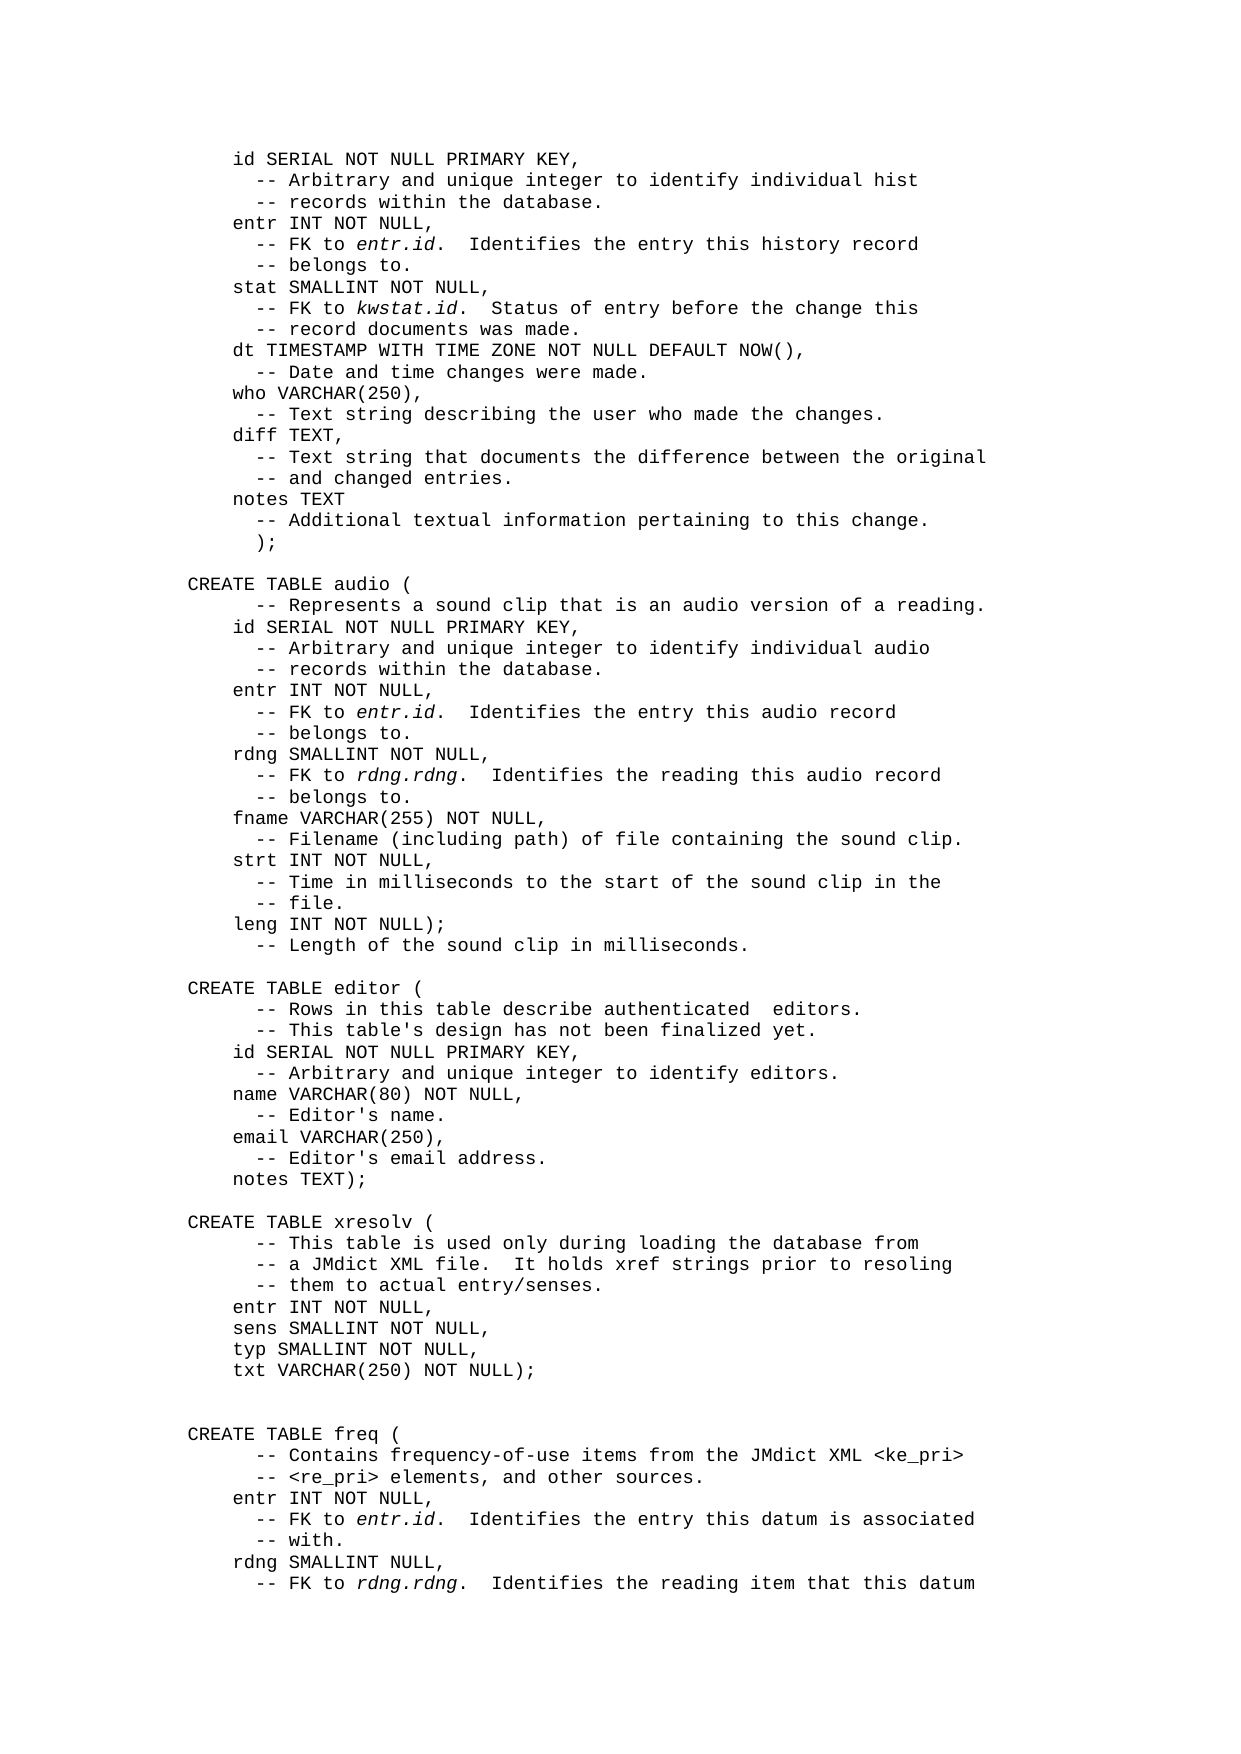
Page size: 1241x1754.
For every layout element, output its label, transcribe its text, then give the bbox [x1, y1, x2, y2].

text id SERIAL NOT NULL PRIMARY KEY, -- Arbitrary and unique integer to identify individual hist -- records within the database. entr INT NOT NULL, -- FK to entr.id. Identifies the entry this history record -- belongs to. stat SMALLINT NOT NULL, -- FK to kwstat.id. Status of entry before the change this -- record documents was made. dt TIMESTAMP WITH TIME ZONE NOT NULL DEFAULT NOW(), -- Date and time changes were made. who VARCHAR(250), -- Text string describing the user who made the changes. diff TEXT, -- Text string that documents the difference between the original -- and changed entries. notes TEXT -- Additional textual information pertaining to this change. ); CREATE TABLE audio ( -- Represents a sound clip that is an audio version of a reading. id SERIAL NOT NULL PRIMARY KEY, -- Arbitrary and unique integer to identify individual audio -- records within the database. entr INT NOT NULL, -- FK to entr.id. Identifies the entry this audio record -- belongs to. rdng SMALLINT NOT NULL, -- FK to rdng.rdng. Identifies the reading this audio record -- belongs to. fname VARCHAR(255) NOT NULL, -- Filename (including path) of file containing the sound clip. strt INT NOT NULL, -- Time in milliseconds to the start of the sound clip in the -- file. leng INT NOT NULL); -- Length of the sound clip in milliseconds. CREATE TABLE editor ( -- Rows in this table describe authenticated editors. -- This table's design has not been finalized yet. id SERIAL NOT NULL PRIMARY KEY, -- Arbitrary and unique integer to identify editors. name VARCHAR(80) NOT NULL, -- Editor's name. email VARCHAR(250), -- Editor's email address. notes TEXT); CREATE TABLE xresolv ( -- This table is used only during loading the database from -- a JMdict XML file. It holds xref strings prior to resoling -- them to actual entry/senses. entr INT NOT NULL, sens SMALLINT NOT NULL, typ SMALLINT NOT NULL, txt VARCHAR(250) NOT NULL); CREATE TABLE freq ( -- Contains frequency-of-use items from the JMdict XML <ke_pri> -- <re_pri> elements, and other sources. entr INT NOT NULL, -- FK to entr.id. Identifies the entry this datum is associated -- with. rdng SMALLINT NULL, -- FK to rdng.rdng. Identifies the reading item that this datum [187, 150, 1053, 1595]
